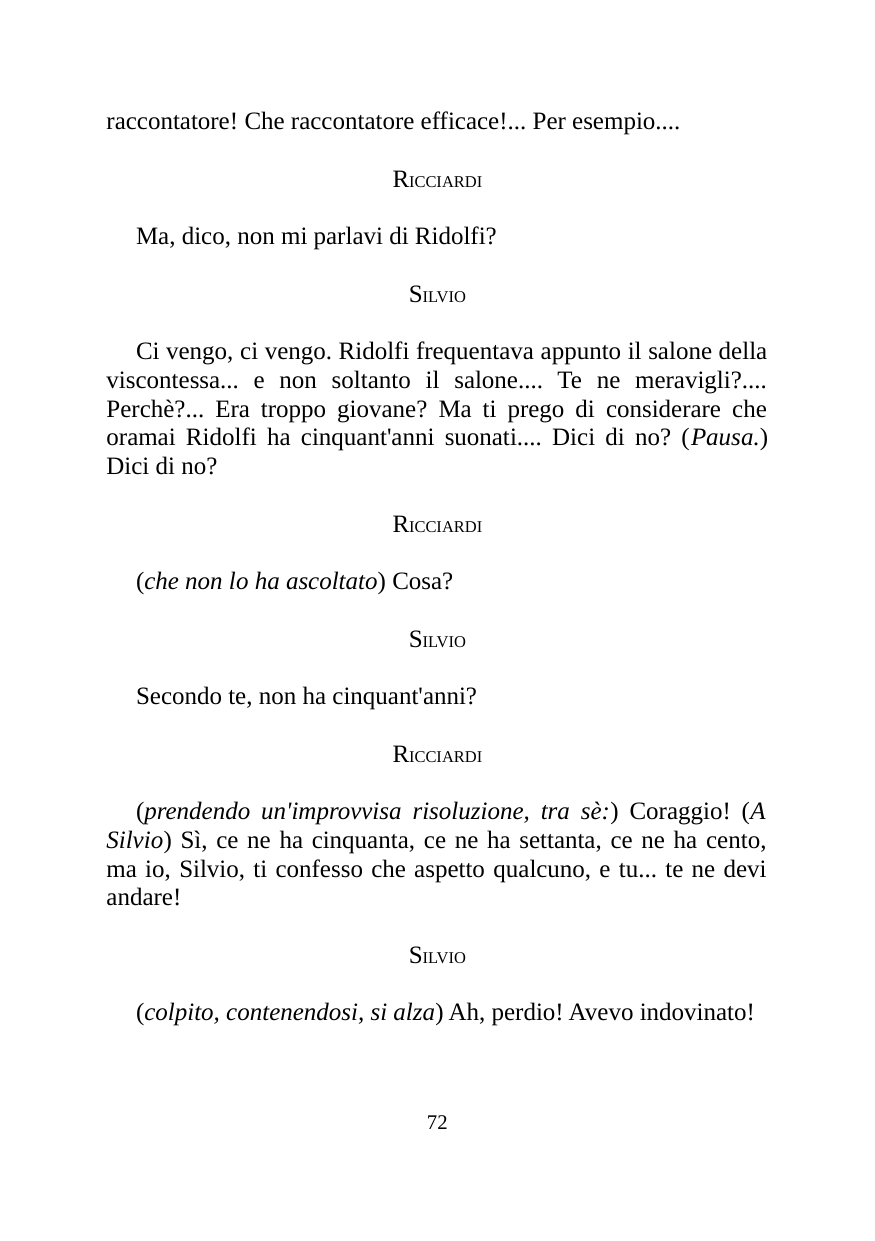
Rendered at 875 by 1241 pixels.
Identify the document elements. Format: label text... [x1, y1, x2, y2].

text (prendendo un'improvvisa risoluzione, tra sè:) Coraggio! (A Silvio) Sì, ce ne ha cinquanta, ce ne ha settanta, ce ne ha cento, ma io, Silvio, ti confesso che aspetto qualcuno, e tu... te ne devi andare! [106, 796, 768, 911]
text Silvio [106, 624, 768, 652]
text Silvio [106, 279, 768, 307]
text Ricciardi [106, 739, 768, 767]
text Ci vengo, ci vengo. Ridolfi frequentava appunto il salone della viscontessa... e non soltanto il salone.... Te ne meravigli?.... Perchè?... Era troppo giovane? Ma ti prego di considerare che oramai Ridolfi ha cinquant'anni suonati.... Dici di no? (Pausa.) Dici di no? [106, 336, 768, 480]
text (che non lo ha ascoltato) Cosa? [106, 566, 768, 595]
text raccontatore! Che raccontatore efficace!... Per esempio.... [106, 106, 768, 135]
text Ma, dico, non mi parlavi di Ridolfi? [106, 221, 768, 250]
text Secondo te, non ha cinquant'anni? [106, 681, 768, 710]
text Silvio [106, 940, 768, 969]
text Ricciardi [106, 164, 768, 192]
text (colpito, contenendosi, si alza) Ah, perdio! Avevo indovinato! [106, 997, 768, 1026]
text Ricciardi [106, 509, 768, 537]
